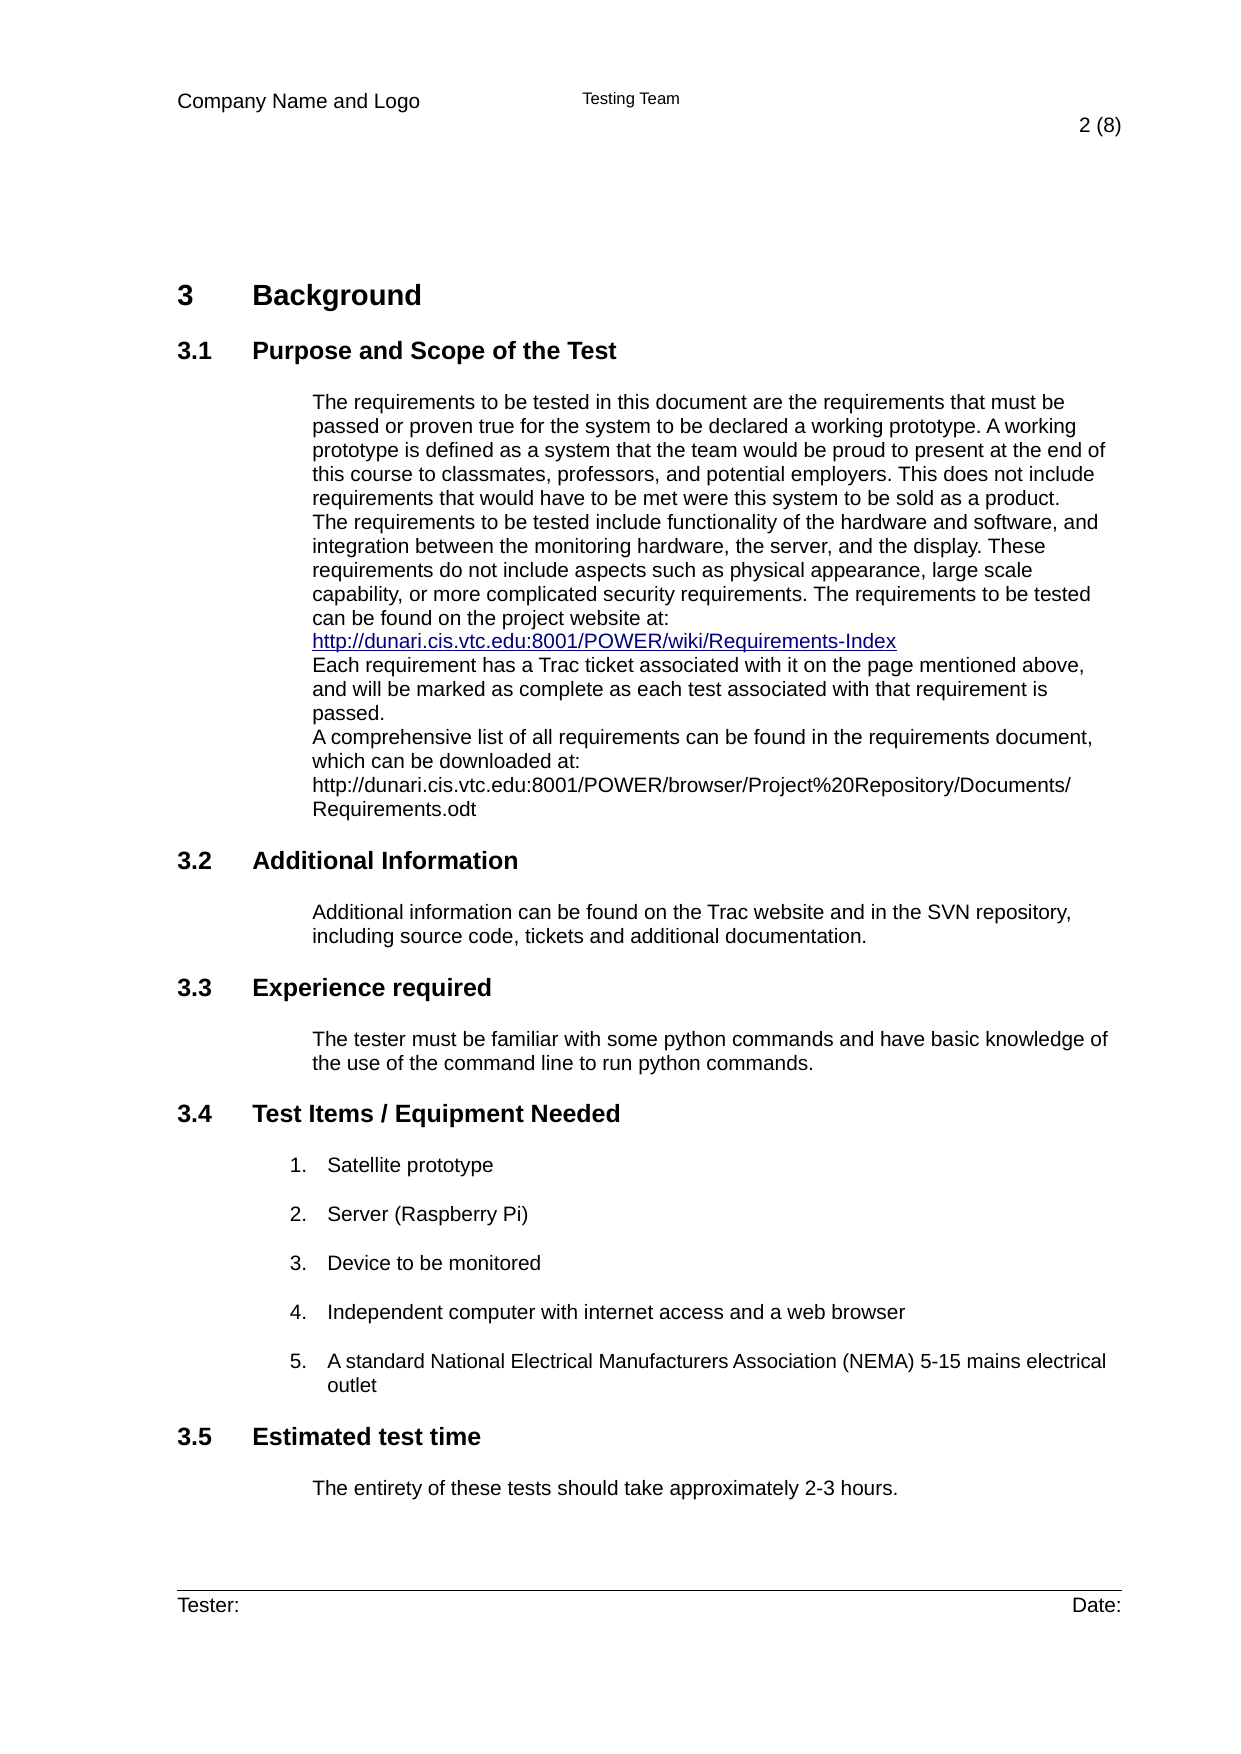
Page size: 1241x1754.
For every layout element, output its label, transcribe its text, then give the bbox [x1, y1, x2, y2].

subtitle Test Items / Equipment Needed [177, 1099, 1122, 1128]
list Satellite prototype [289, 1153, 1122, 1177]
text The entirety of these tests should take approximately 2-3 hours. [312, 1476, 1122, 1499]
text The requirements to be tested include functionality of the hardware and software, and integration between the monitoring hardware, the server, and the display. These requirements do not include aspects such as physical appearance, large scale capability, or more complicated security requirements. The requirements to be tested can be found on the project website at: http://dunari.cis.vtc.edu:8001/POWER/wiki/Requirements-Index [312, 509, 1122, 653]
list Independent computer with internet access and a web browser [289, 1300, 1122, 1324]
text Each requirement has a Trac ticket associated with it on the page mentioned above, and will be marked as complete as each test associated with that requirement is passed. [312, 653, 1122, 725]
list Server (Raspberry Pi) [289, 1202, 1122, 1226]
text Additional information can be found on the Trac website and in the SVN repository, including source code, tickets and additional documentation. [312, 900, 1122, 948]
subtitle Experience required [177, 973, 1122, 1001]
list A standard National Electrical Manufacturers Association (NEMA) 5-15 mains electrical outlet [289, 1349, 1122, 1397]
list Device to be monitored [289, 1251, 1122, 1275]
subtitle Estimated test time [177, 1422, 1122, 1451]
text http://dunari.cis.vtc.edu:8001/POWER/browser/Project%20Repository/Documents/Requirements.odt [312, 773, 1122, 821]
subtitle Additional Information [177, 846, 1122, 875]
subtitle Purpose and Scope of the Test [177, 336, 1122, 365]
text The requirements to be tested in this document are the requirements that must be passed or proven true for the system to be declared a working prototype. A working prototype is defined as a system that the team would be proud to present at the end of this course to classmates, professors, and potential employers. This does not include requirements that would have to be met were this system to be sold as a product. [312, 390, 1122, 509]
text The tester must be familiar with some python commands and have basic knowledge of the use of the command line to run python commands. [312, 1026, 1122, 1074]
text A comprehensive list of all requirements can be found in the requirements document, which can be downloaded at: [312, 725, 1122, 773]
subtitle Background [177, 277, 1122, 311]
